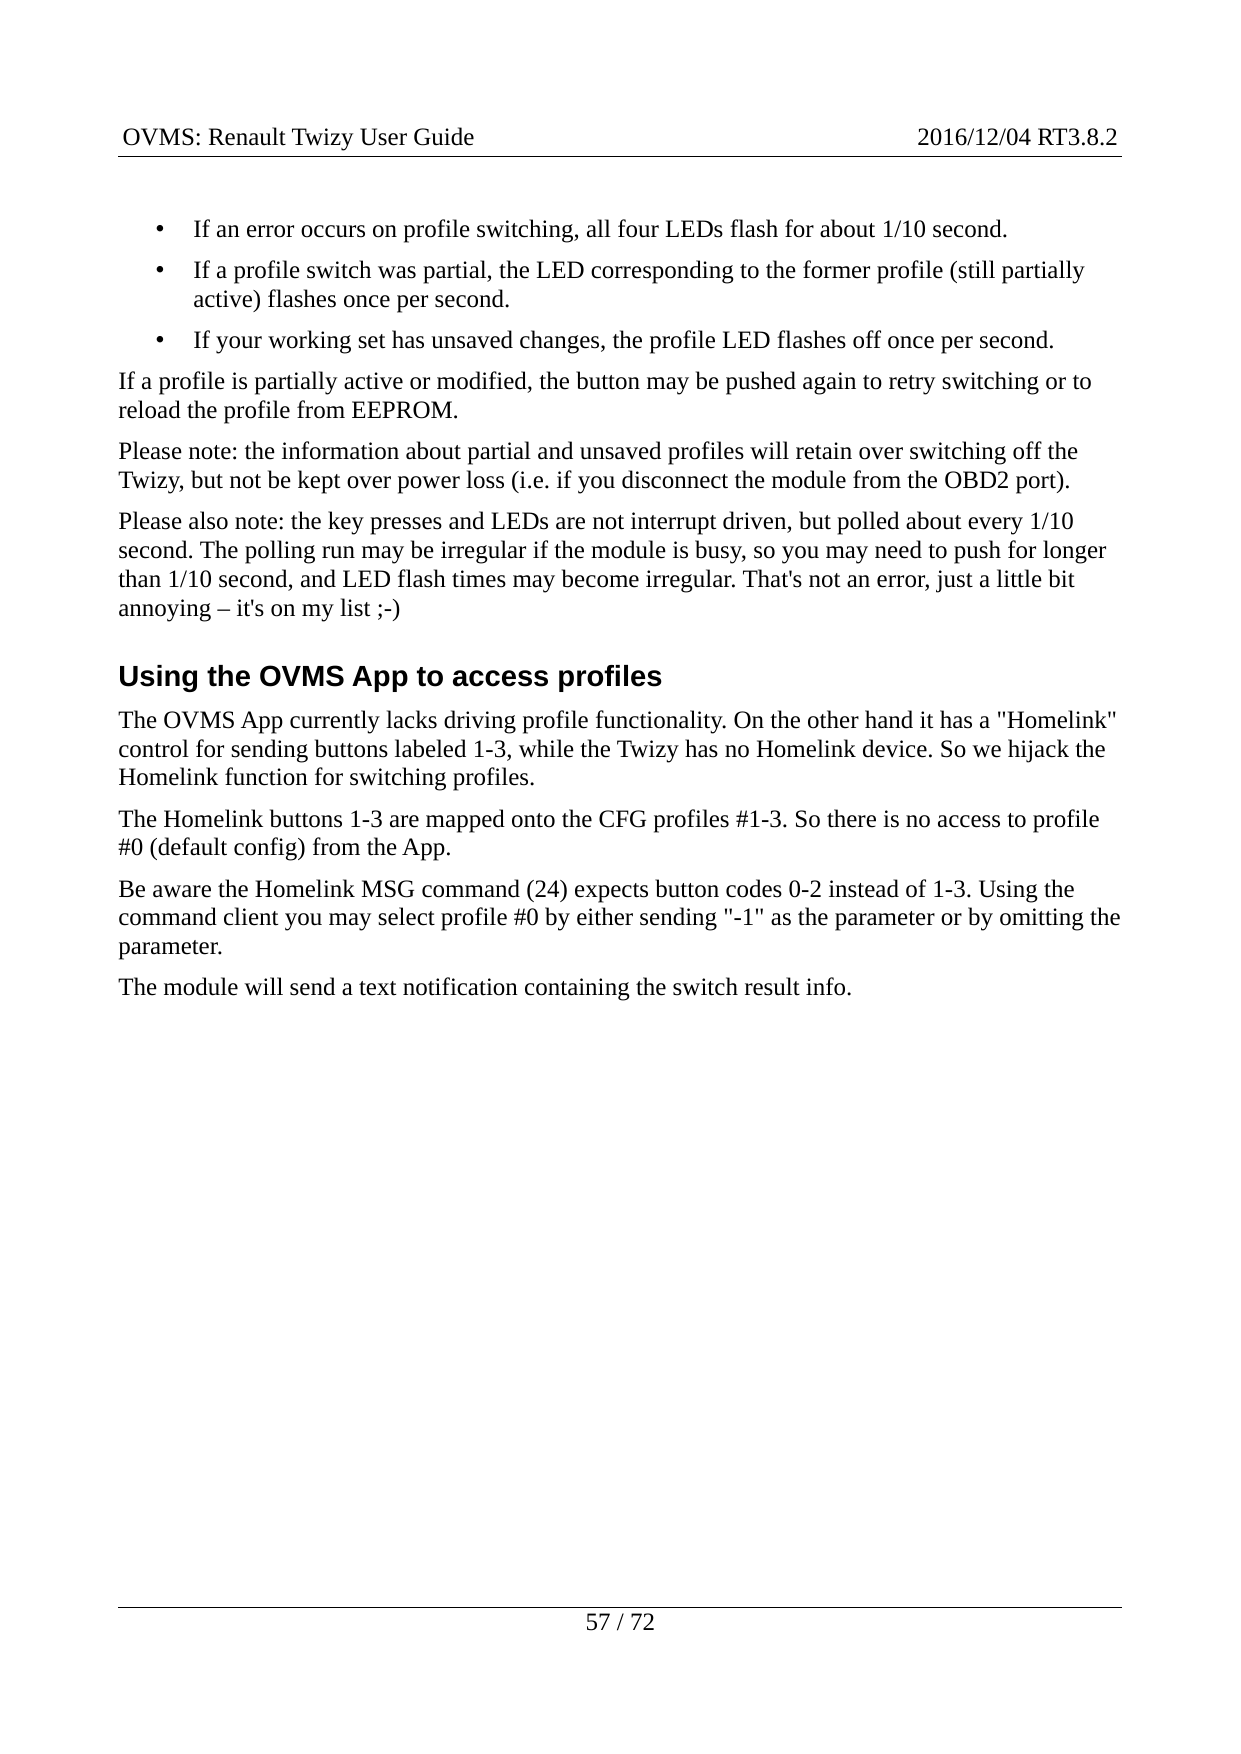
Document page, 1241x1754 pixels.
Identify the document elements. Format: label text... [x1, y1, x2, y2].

text If a profile is partially active or modified, the button may be pushed again to retry switching or to reload the profile from EEPROM. [118, 366, 1122, 424]
text The OVMS App currently lacks driving profile functionality. On the other hand it has a "Homelink" control for sending buttons labeled 1-3, while the Twizy has no Homelink device. So we hijack the Homelink function for switching profiles. [118, 705, 1122, 791]
text Be aware the Homelink MSG command (24) expects button codes 0-2 instead of 1-3. Using the command client you may select profile #0 by either sending "-1" as the parameter or by omitting the parameter. [118, 874, 1122, 960]
subtitle Using the OVMS App to access profiles [118, 659, 1122, 692]
text The module will send a text notification containing the switch result info. [118, 972, 1122, 1001]
text Please note: the information about partial and unsaved profiles will retain over switching off the Twizy, but not be kept over power loss (i.e. if you disconnect the module from the OBD2 port). [118, 436, 1122, 494]
list If an error occurs on profile switching, all four LEDs flash for about 1/10 second. [156, 214, 1122, 243]
text The Homelink buttons 1-3 are mapped onto the CFG profiles #1-3. So there is no access to profile #0 (default config) from the App. [118, 804, 1122, 861]
list If a profile switch was partial, the LED corresponding to the former profile (still partially active) flashes once per second. [156, 255, 1122, 313]
list If your working set has unsaved changes, the profile LED flashes off once per second. [156, 325, 1122, 354]
text Please also note: the key presses and LEDs are not interrupt driven, but polled about every 1/10 second. The polling run may be irregular if the module is busy, so you may need to push for longer than 1/10 second, and LED flash times may become irregular. That's not an error, just a little bit annoying – it's on my list ;-) [118, 506, 1122, 621]
